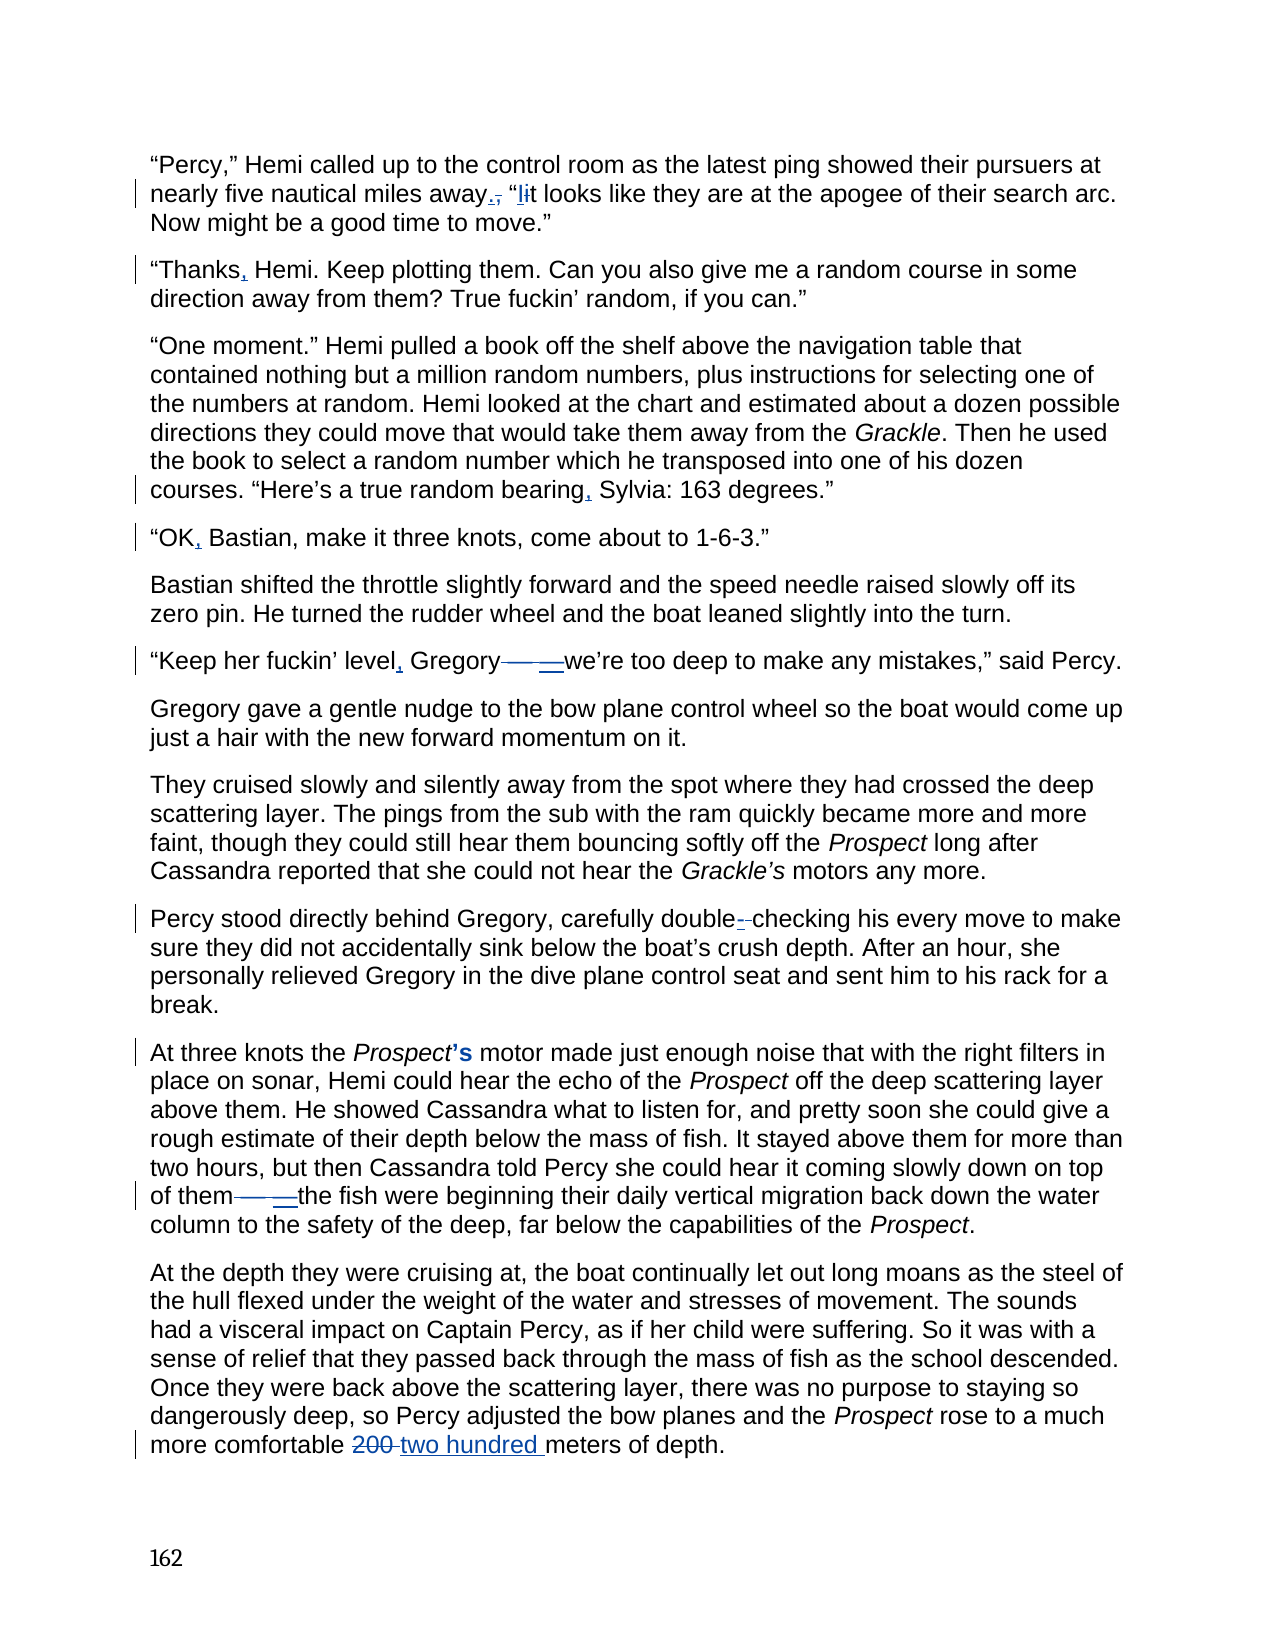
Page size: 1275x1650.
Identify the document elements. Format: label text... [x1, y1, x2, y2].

text At the depth they were cruising at, the boat continually let out long moans as the steel of the hull flexed under the weight of the water and stresses of movement. The sounds had a visceral impact on Captain Percy, as if her child were suffering. So it was with a sense of relief that they passed back through the mass of fish as the school descended. Once they were back above the scattering layer, there was no purpose to staying so dangerously deep, so Percy adjusted the bow planes and the Prospect rose to a much more comfortable two hundred meters of depth. [150, 1257, 1125, 1459]
text “Keep her fuckin’ level, Gregory—we’re too deep to make any mistakes,” said Percy. [150, 646, 1125, 675]
text “Thanks, Hemi. Keep plotting them. Can you also give me a random course in some direction away from them? True fuckin’ random, if you can.” [150, 255, 1125, 312]
text “Percy,” Hemi called up to the control room as the latest ping showed their pursuers at nearly five nautical miles away. “It looks like they are at the apogee of their search arc. Now might be a good time to move.” [150, 150, 1125, 236]
text Gregory gave a gentle nudge to the bow plane control wheel so the boat would come up just a hair with the new forward momentum on it. [150, 694, 1125, 751]
text They cruised slowly and silently away from the spot where they had crossed the deep scattering layer. The pings from the sub with the ram quickly became more and more faint, though they could still hear them bouncing softly off the Prospect long after Cassandra reported that she could not hear the Grackle’s motors any more. [150, 770, 1125, 885]
text Bastian shifted the throttle slightly forward and the speed needle raised slowly off its zero pin. He turned the rudder wheel and the boat leaned slightly into the turn. [150, 570, 1125, 627]
text “One moment.” Hemi pulled a book off the shelf above the navigation table that contained nothing but a million random numbers, plus instructions for selecting one of the numbers at random. Hemi looked at the chart and estimated about a dozen possible directions they could move that would take them away from the Grackle. Then he used the book to select a random number which he transposed into one of his dozen courses. “Here’s a true random bearing, Sylvia: 163 degrees.” [150, 331, 1125, 504]
text At three knots the Prospect’s motor made just enough noise that with the right filters in place on sonar, Hemi could hear the echo of the Prospect off the deep scattering layer above them. He showed Cassandra what to listen for, and pretty soon she could give a rough estimate of their depth below the mass of fish. It stayed above them for more than two hours, but then Cassandra told Percy she could hear it coming slowly down on top of them—the fish were beginning their daily vertical migration back down the water column to the safety of the deep, far below the capabilities of the Prospect. [150, 1037, 1125, 1239]
text “OK, Bastian, make it three knots, come about to 1-6-3.” [150, 522, 1125, 551]
text Percy stood directly behind Gregory, carefully double-checking his every move to make sure they did not accidentally sink below the boat’s crush depth. After an hour, she personally relieved Gregory in the dive plane control seat and sent him to his rack for a break. [150, 904, 1125, 1019]
